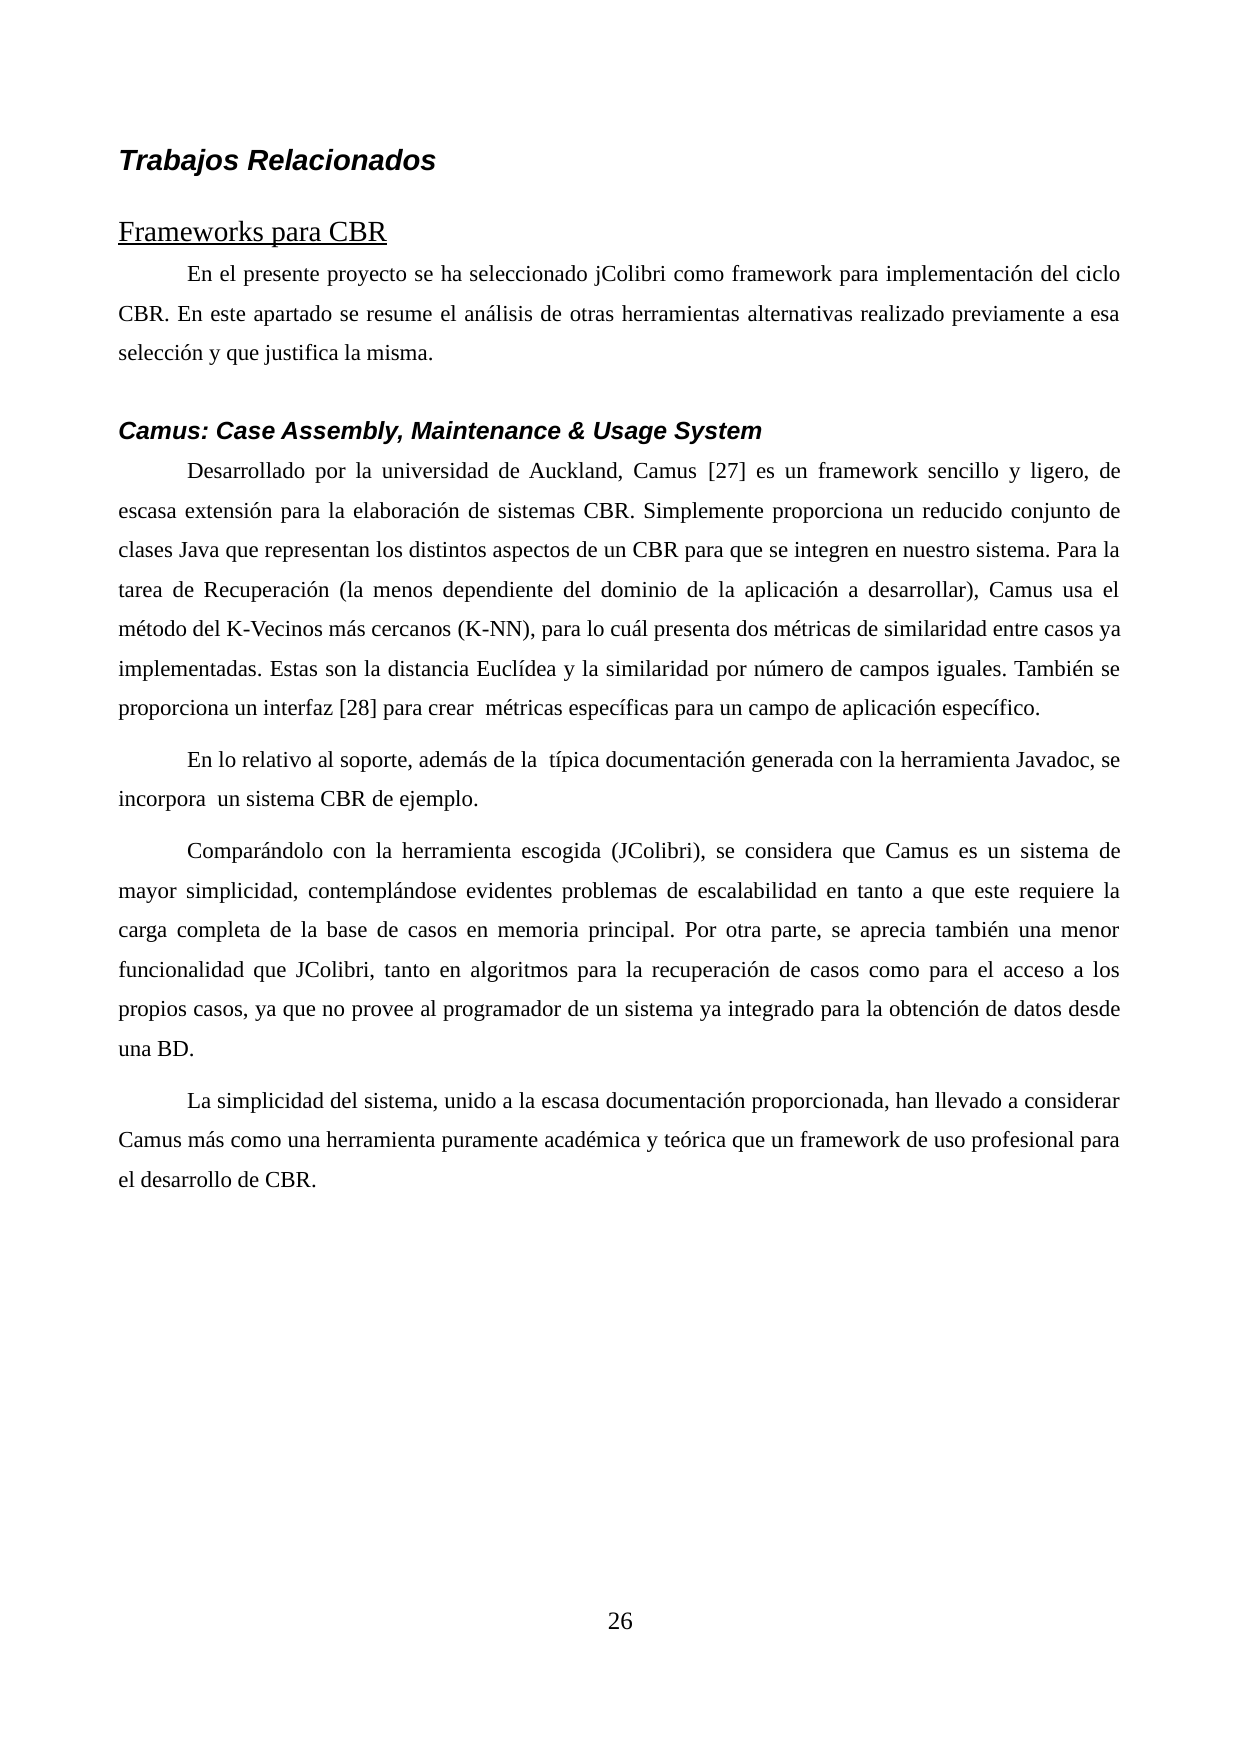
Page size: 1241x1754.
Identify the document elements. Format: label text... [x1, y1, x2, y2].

text La simplicidad del sistema, unido a la escasa documentación proporcionada, han llevado a considerar Camus más como una herramienta puramente académica y teórica que un framework de uso profesional para el desarrollo de CBR. [118, 1087, 1122, 1192]
text En lo relativo al soporte, además de la típica documentación generada con la herramienta Javadoc, se incorpora un sistema CBR de ejemplo. [118, 746, 1122, 812]
subtitle Camus: Case Assembly, Maintenance & Usage System [118, 416, 1122, 445]
text En el presente proyecto se ha seleccionado jColibri como framework para implementación del ciclo CBR. En este apartado se resume el análisis de otras herramientas alternativas realizado previamente a esa selección y que justifica la misma. [118, 260, 1122, 366]
subtitle Frameworks para CBR [118, 214, 1122, 248]
subtitle Trabajos Relacionados [118, 143, 1122, 177]
text Comparándolo con la herramienta escogida (JColibri), se considera que Camus es un sistema de mayor simplicidad, contemplándose evidentes problemas de escalabilidad en tanto a que este requiere la carga completa de la base de casos en memoria principal. Por otra parte, se aprecia también una menor funcionalidad que JColibri, tanto en algoritmos para la recuperación de casos como para el acceso a los propios casos, ya que no provee al programador de un sistema ya integrado para la obtención de datos desde una BD. [118, 837, 1122, 1061]
text Desarrollado por la universidad de Auckland, Camus [27] es un framework sencillo y ligero, de escasa extensión para la elaboración de sistemas CBR. Simplemente proporciona un reducido conjunto de clases Java que representan los distintos aspectos de un CBR para que se integren en nuestro sistema. Para la tarea de Recuperación (la menos dependiente del dominio de la aplicación a desarrollar), Camus usa el método del K-Vecinos más cercanos (K-NN), para lo cuál presenta dos métricas de similaridad entre casos ya implementadas. Estas son la distancia Euclídea y la similaridad por número de campos iguales. También se proporciona un interfaz [28] para crear métricas específicas para un campo de aplicación específico. [118, 457, 1122, 720]
